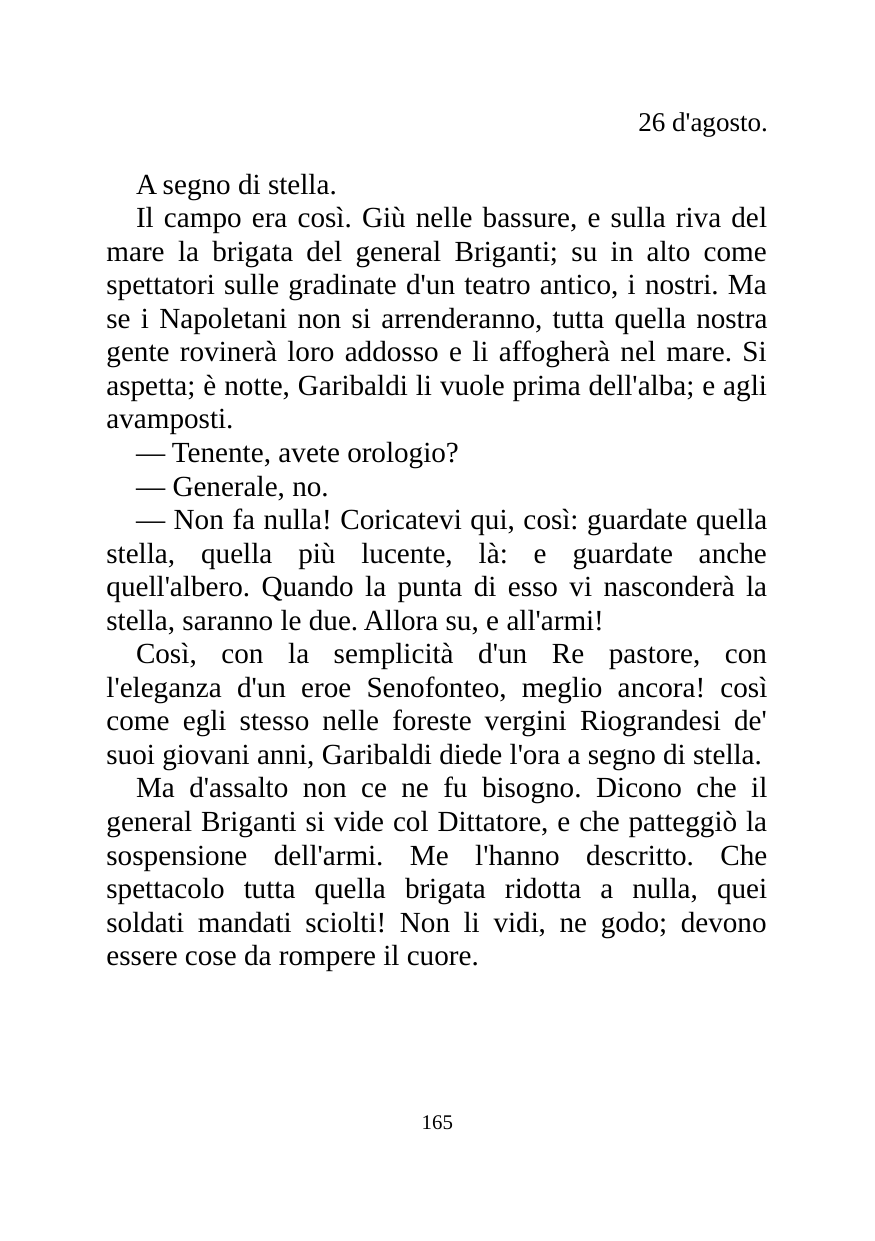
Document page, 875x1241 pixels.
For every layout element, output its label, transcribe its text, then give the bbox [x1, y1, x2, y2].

text Ma d'assalto non ce ne fu bisogno. Dicono che il general Briganti si vide col Dittatore, e che patteggiò la sospensione dell'armi. Me l'hanno descritto. Che spettacolo tutta quella brigata ridotta a nulla, quei soldati mandati sciolti! Non li vidi, ne godo; devono essere cose da rompere il cuore. [106, 771, 768, 972]
text — Generale, no. [106, 469, 768, 502]
text Il campo era così. Giù nelle bassure, e sulla riva del mare la brigata del general Briganti; su in alto come spettatori sulle gradinate d'un teatro antico, i nostri. Ma se i Napoletani non si arrenderanno, tutta quella nostra gente rovinerà loro addosso e li affogherà nel mare. Si aspetta; è notte, Garibaldi li vuole prima dell'alba; e agli avamposti. [106, 200, 768, 435]
text — Non fa nulla! Coricatevi qui, così: guardate quella stella, quella più lucente, là: e guardate anche quell'albero. Quando la punta di esso vi nasconderà la stella, saranno le due. Allora su, e all'armi! [106, 502, 768, 636]
text 26 d'agosto. [106, 106, 768, 137]
text A segno di stella. [106, 167, 768, 200]
text — Tenente, avete orologio? [106, 435, 768, 469]
text Così, con la semplicità d'un Re pastore, con l'eleganza d'un eroe Senofonteo, meglio ancora! così come egli stesso nelle foreste vergini Riograndesi de' suoi giovani anni, Garibaldi diede l'ora a segno di stella. [106, 636, 768, 771]
